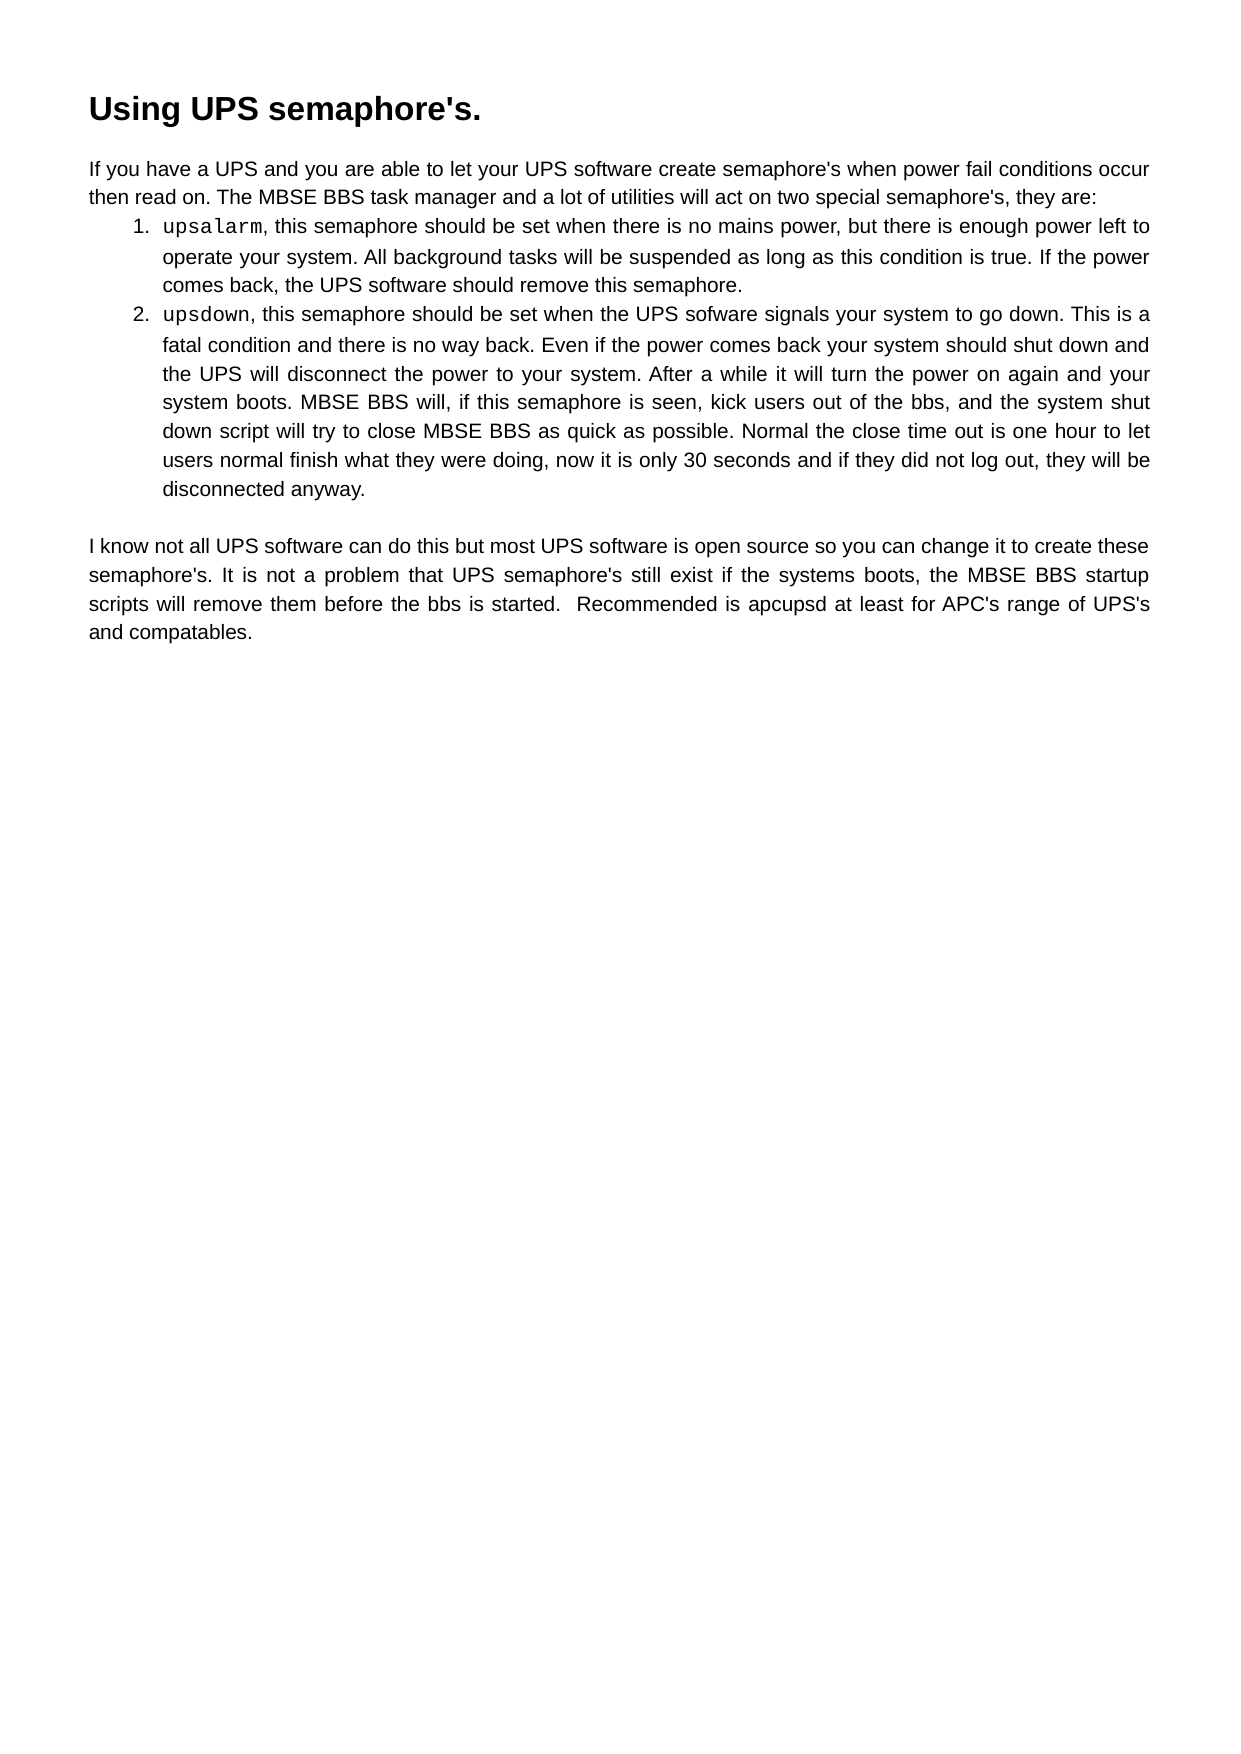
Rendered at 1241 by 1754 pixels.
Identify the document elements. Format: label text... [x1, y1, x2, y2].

list upsalarm, this semaphore should be set when there is no mains power, but there is enough power left to operate your system. All background tasks will be suspended as long as this condition is true. If the power comes back, the UPS software should remove this semaphore. [133, 214, 1152, 297]
text I know not all UPS software can do this but most UPS software is open source so you can change it to create these semaphore's. It is not a problem that UPS semaphore's still exist if the systems boots, the MBSE BBS startup scripts will remove them before the bbs is started. Recommended is apcupsd at least for APC's range of UPS's and compatables. [88, 534, 1152, 644]
text If you have a UPS and you are able to let your UPS software create semaphore's when power fail conditions occur then read on. The MBSE BBS task manager and a lot of utilities will act on two special semaphore's, they are: [88, 156, 1152, 209]
subtitle Using UPS semaphore's. [88, 88, 1152, 127]
list upsdown, this semaphore should be set when the UPS sofware signals your system to go down. This is a fatal condition and there is no way back. Even if the power comes back your system should shut down and the UPS will disconnect the power to your system. After a while it will turn the power on again and your system boots. MBSE BBS will, if this semaphore is seen, kick users out of the bbs, and the system shut down script will try to close MBSE BBS as quick as possible. Normal the close time out is one hour to let users normal finish what they were doing, now it is only 30 seconds and if they did not log out, they will be disconnected anyway. [133, 302, 1152, 500]
